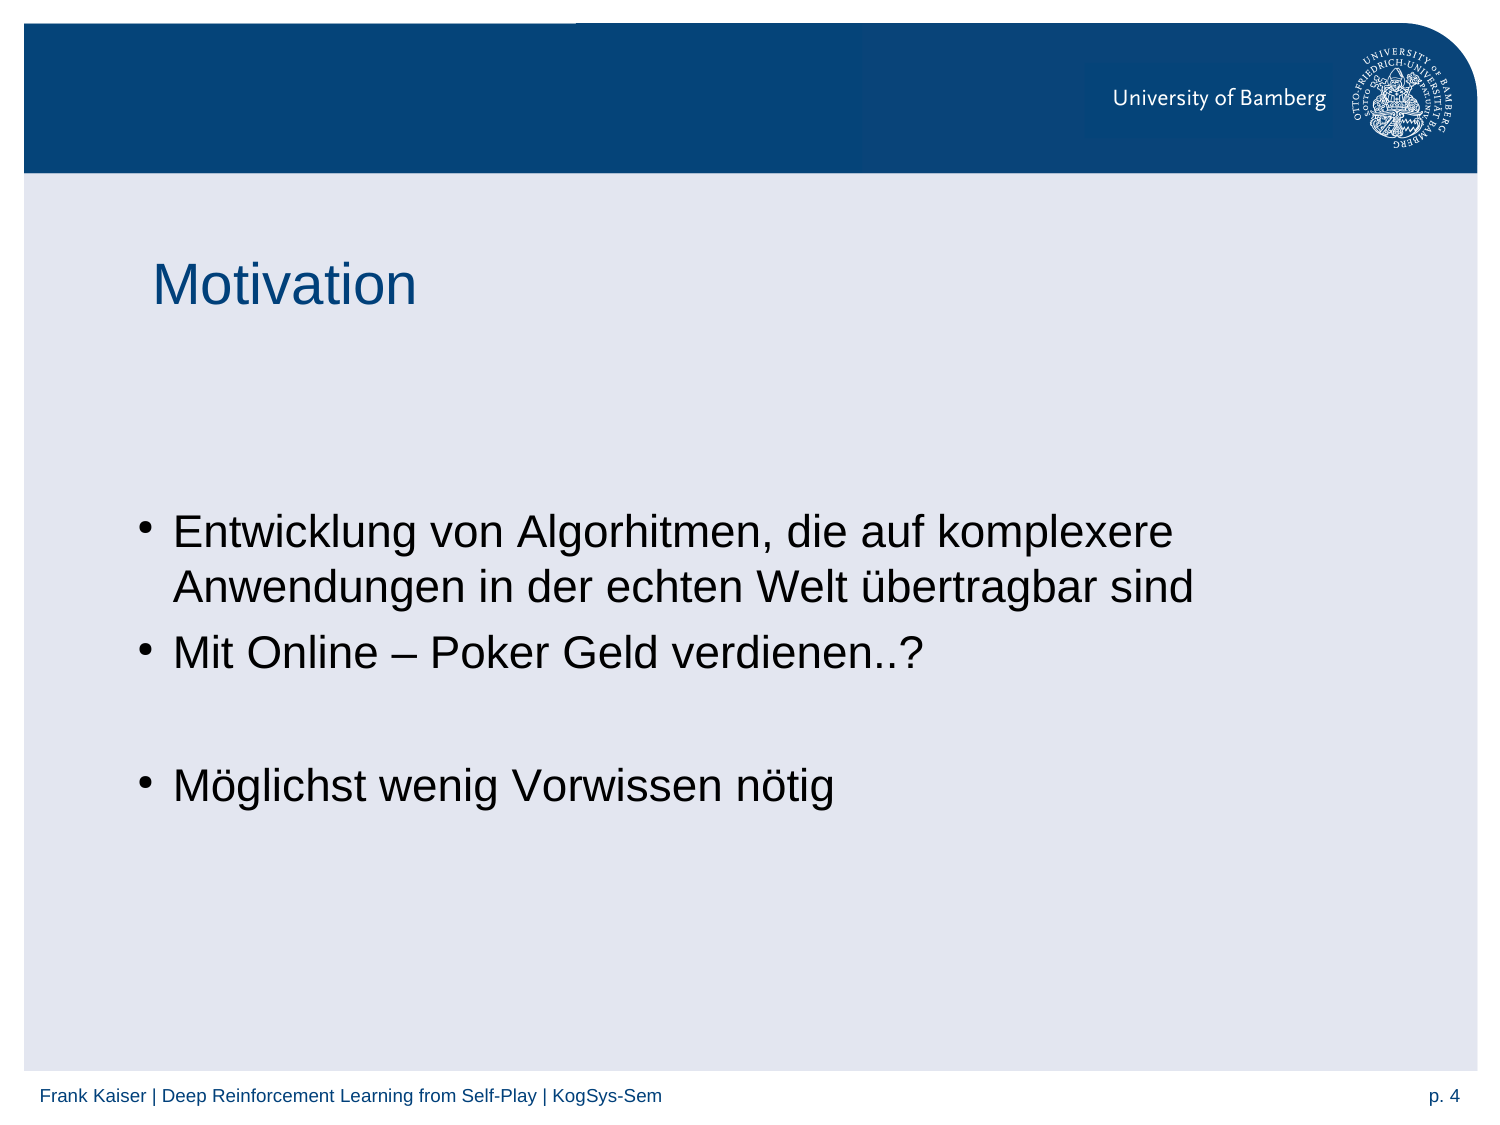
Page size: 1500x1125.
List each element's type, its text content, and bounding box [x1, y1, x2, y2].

picture [0, 0, 1500, 1125]
title Motivation [137, 187, 1363, 375]
subtitle Entwicklung von Algorhitmen, die auf komplexere Anwendungen in der echten Welt übertragbar sind Mit Online – Poker Geld verdienen..? Möglichst wenig Vorwissen nötig [137, 424, 1363, 888]
